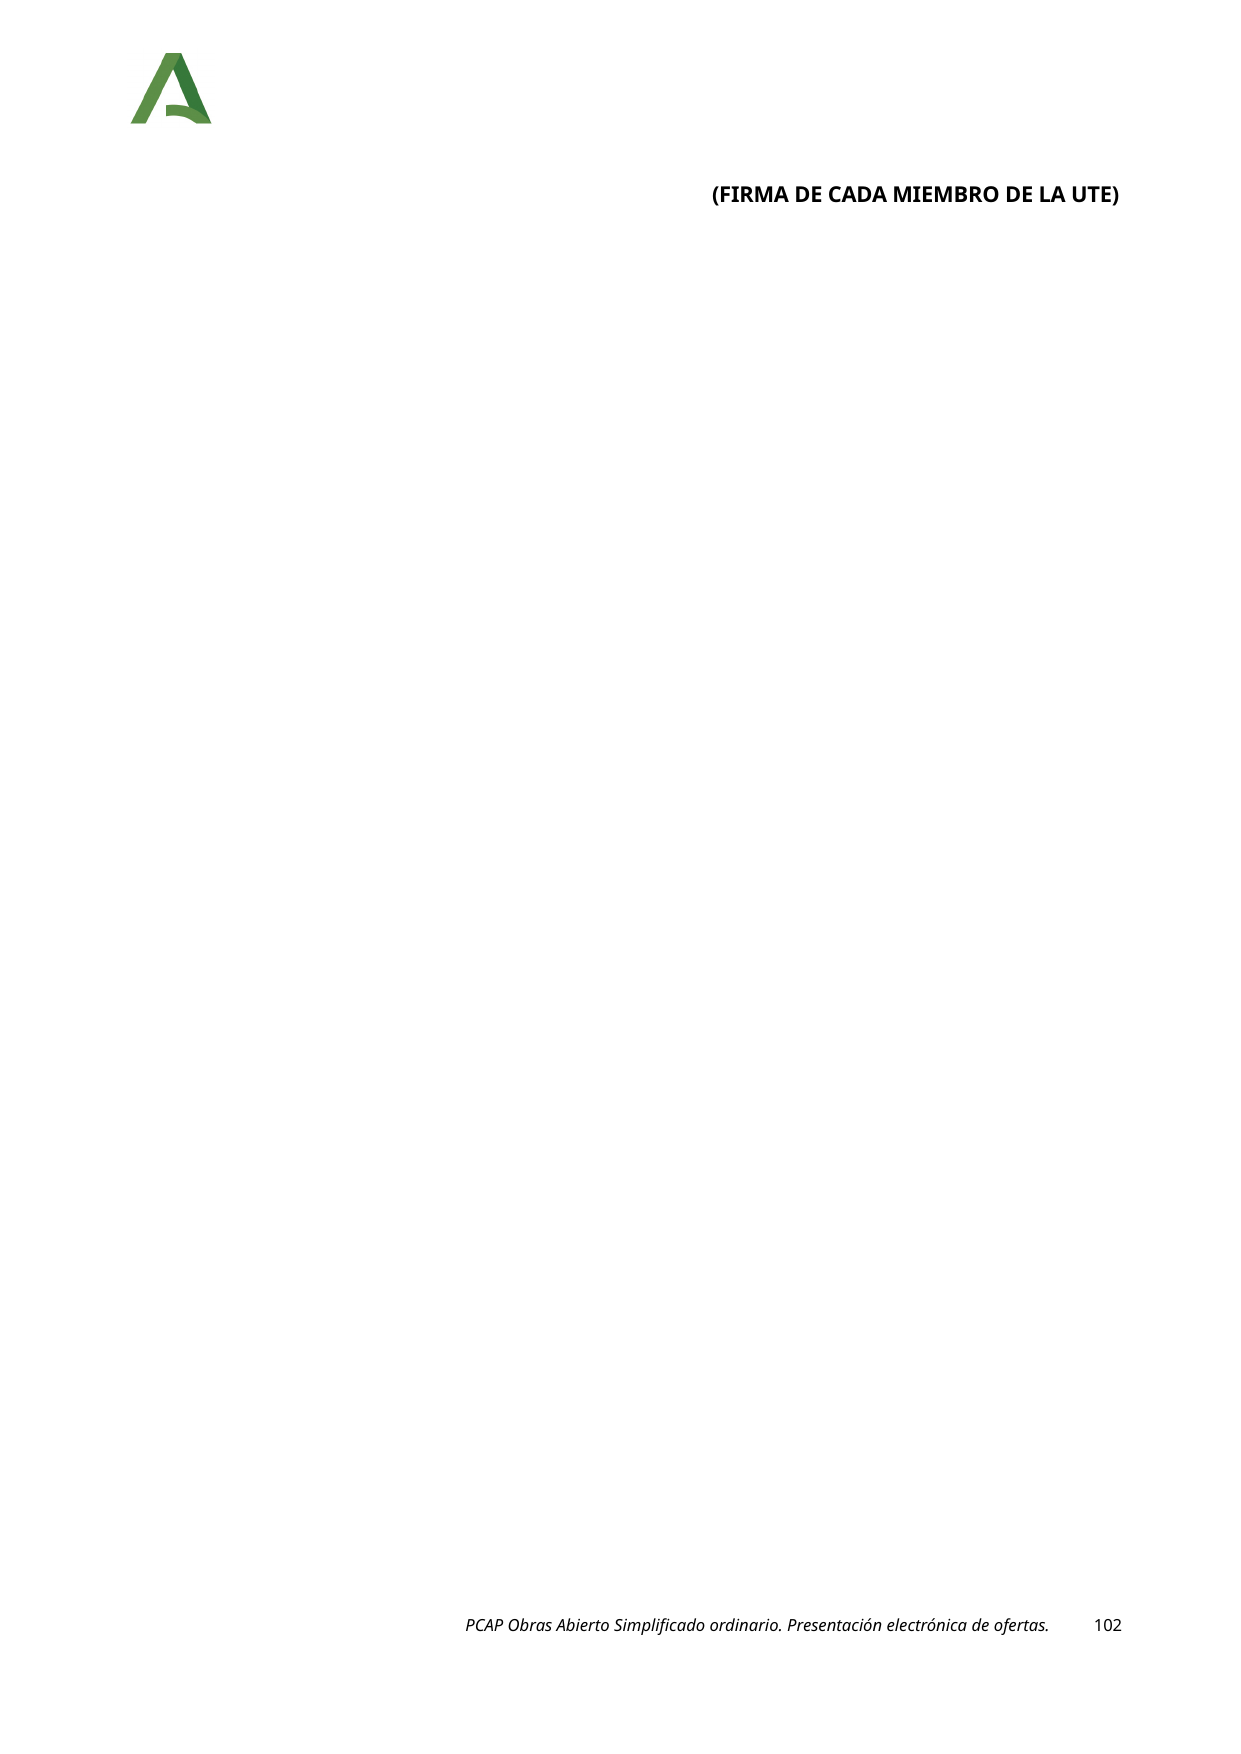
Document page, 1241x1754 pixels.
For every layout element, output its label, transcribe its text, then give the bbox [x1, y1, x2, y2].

picture [127, 48, 216, 128]
text (FIRMA DE CADA MIEMBRO DE LA UTE) [118, 176, 1122, 212]
